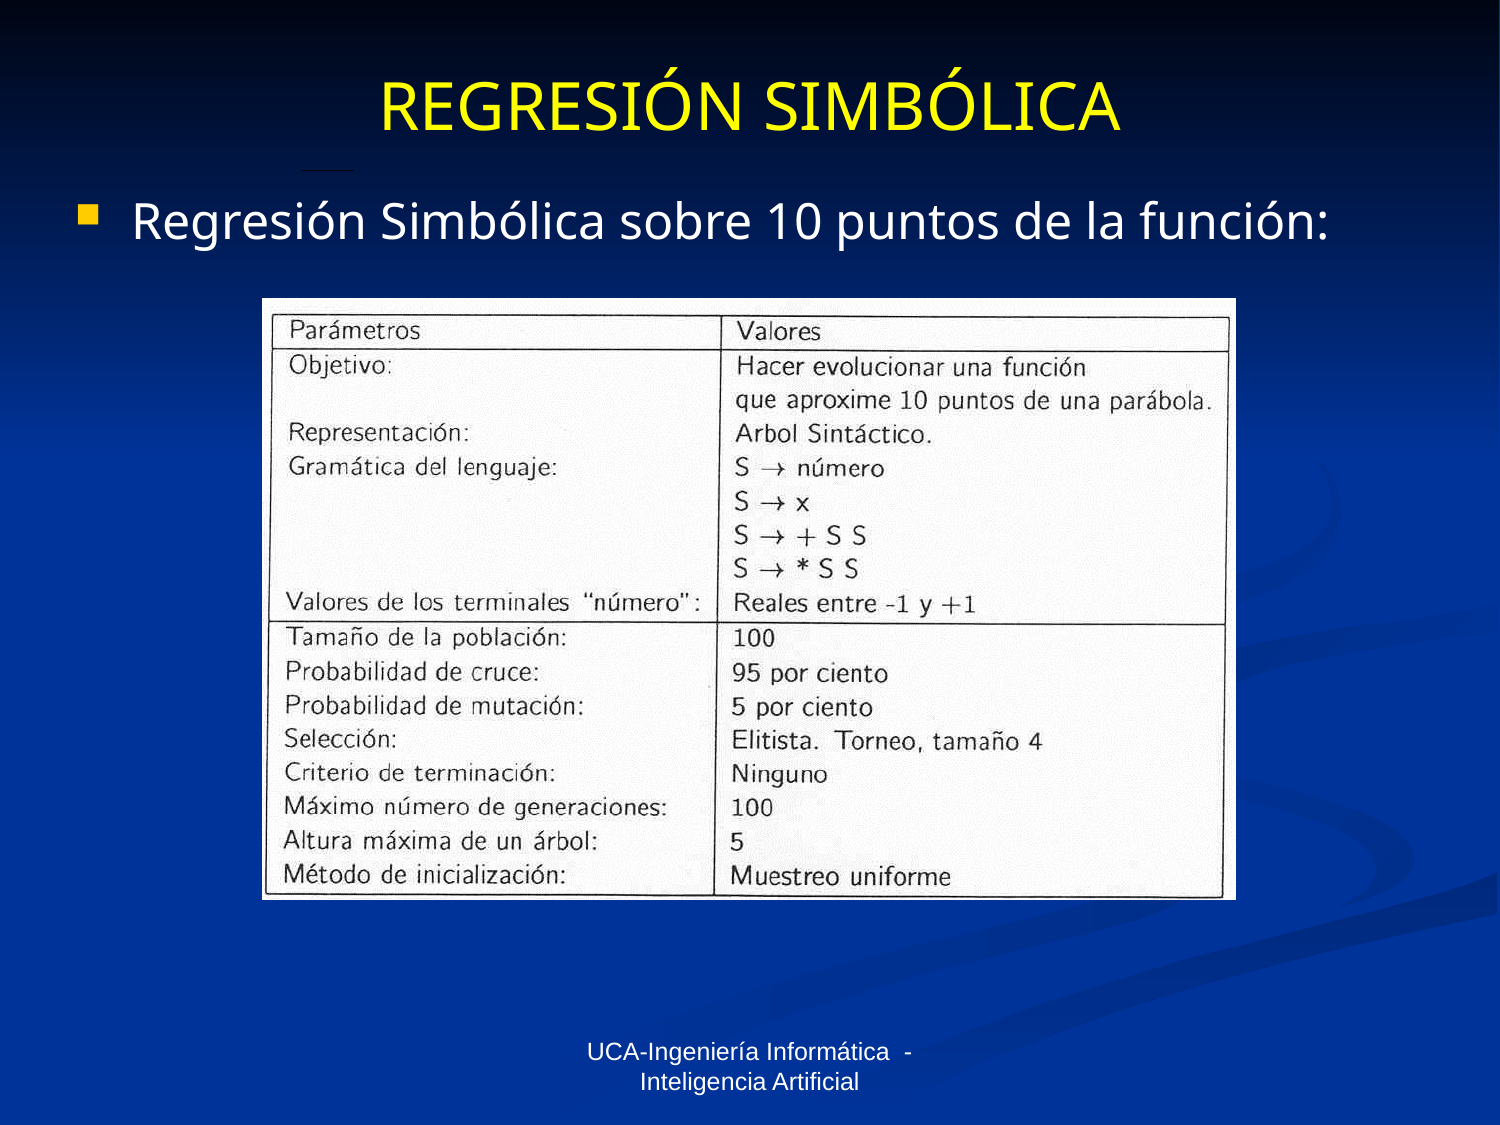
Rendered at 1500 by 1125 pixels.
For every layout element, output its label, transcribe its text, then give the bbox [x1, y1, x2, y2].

picture [262, 298, 1236, 901]
title REGRESIÓN SIMBÓLICA [75, 45, 1425, 163]
list Regresión Simbólica sobre 10 puntos de la función: [60, 181, 1411, 1000]
footer UCA-Ingeniería Informática - Inteligencia Artificial [512, 1025, 988, 1104]
